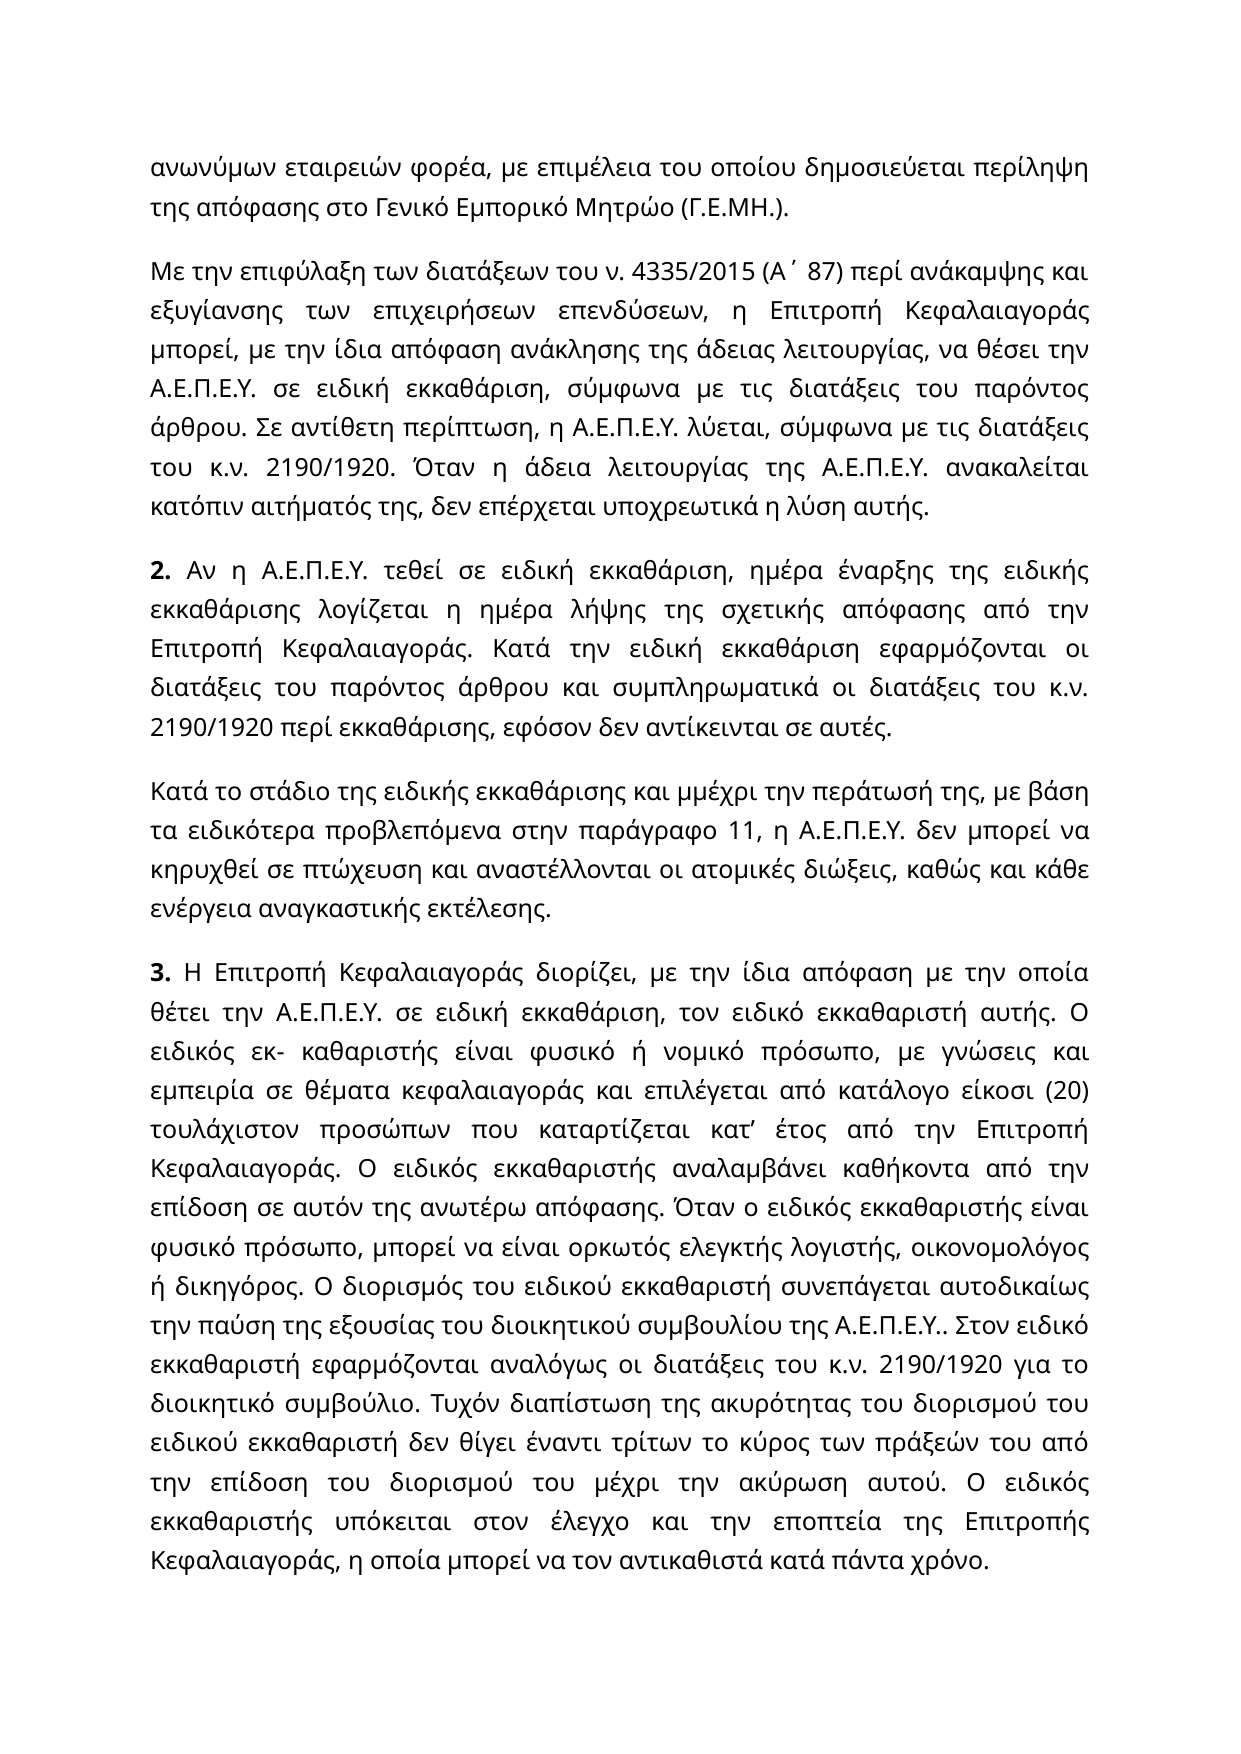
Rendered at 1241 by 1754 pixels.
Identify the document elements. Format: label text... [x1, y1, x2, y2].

text 2. Αν η Α.Ε.Π.Ε.Υ. τεθεί σε ειδική εκκαθάριση, ημέρα έναρξης της ειδικής εκκαθάρισης λογίζεται η ημέρα λήψης της σχετικής απόφασης από την Επιτροπή Κεφαλαιαγοράς. Κατά την ειδική εκκαθάριση εφαρμόζονται οι διατάξεις του παρόντος άρθρου και συμπληρωματικά οι διατάξεις του κ.ν. 2190/1920 περί εκκαθάρισης, εφόσον δεν αντίκεινται σε αυτές. [150, 552, 1090, 743]
text ανωνύμων εταιρειών φορέα, με επιμέλεια του οποίου δημοσιεύεται περίληψη της απόφασης στο Γενικό Εμπορικό Μητρώο (Γ.Ε.ΜΗ.). [150, 150, 1090, 223]
text 3. Η Επιτροπή Κεφαλαιαγοράς διορίζει, με την ίδια απόφαση με την οποία θέτει την Α.Ε.Π.Ε.Υ. σε ειδική εκκαθάριση, τον ειδικό εκκαθαριστή αυτής. Ο ειδικός εκ- καθαριστής είναι φυσικό ή νομικό πρόσωπο, με γνώσεις και εμπειρία σε θέματα κεφαλαιαγοράς και επιλέγεται από κατάλογο είκοσι (20) τουλάχιστον προσώπων που καταρτίζεται κατ’ έτος από την Επιτροπή Κεφαλαιαγοράς. Ο ειδικός εκκαθαριστής αναλαμβάνει καθήκοντα από την επίδοση σε αυτόν της ανωτέρω απόφασης. Όταν ο ειδικός εκκαθαριστής είναι φυσικό πρόσωπο, μπορεί να είναι ορκωτός ελεγκτής λογιστής, οικονομολόγος ή δικηγόρος. Ο διορισμός του ειδικού εκκαθαριστή συνεπάγεται αυτοδικαίως την παύση της εξουσίας του διοικητικού συμβουλίου της Α.Ε.Π.Ε.Υ.. Στον ειδικό εκκαθαριστή εφαρμόζονται αναλόγως οι διατάξεις του κ.ν. 2190/1920 για το διοικητικό συμβούλιο. Τυχόν διαπίστωση της ακυρότητας του διορισμού του ειδικού εκκαθαριστή δεν θίγει έναντι τρίτων το κύρος των πράξεών του από την επίδοση του διορισμού του μέχρι την ακύρωση αυτού. Ο ειδικός εκκαθαριστής υπόκειται στον έλεγχο και την εποπτεία της Επιτροπής Κεφαλαιαγοράς, η οποία μπορεί να τον αντικαθιστά κατά πάντα χρόνο. [150, 955, 1090, 1577]
text Με την επιφύλαξη των διατάξεων του ν. 4335/2015 (Α΄ 87) περί ανάκαμψης και εξυγίανσης των επιχειρήσεων επενδύσεων, η Επιτροπή Κεφαλαιαγοράς μπορεί, με την ίδια απόφαση ανάκλησης της άδειας λειτουργίας, να θέσει την Α.Ε.Π.Ε.Υ. σε ειδική εκκαθάριση, σύμφωνα με τις διατάξεις του παρόντος άρθρου. Σε αντίθετη περίπτωση, η Α.Ε.Π.Ε.Υ. λύεται, σύμφωνα με τις διατάξεις του κ.ν. 2190/1920. Όταν η άδεια λειτουργίας της Α.Ε.Π.Ε.Υ. ανακαλείται κατόπιν αιτήματός της, δεν επέρχεται υποχρεωτικά η λύση αυτής. [150, 253, 1090, 522]
text Κατά το στάδιο της ειδικής εκκαθάρισης και μμέχρι την περάτωσή της, με βάση τα ειδικότερα προβλεπόμενα στην παράγραφο 11, η Α.Ε.Π.Ε.Υ. δεν μπορεί να κηρυχθεί σε πτώχευση και αναστέλλονται οι ατομικές διώξεις, καθώς και κάθε ενέργεια αναγκαστικής εκτέλεσης. [150, 773, 1090, 925]
